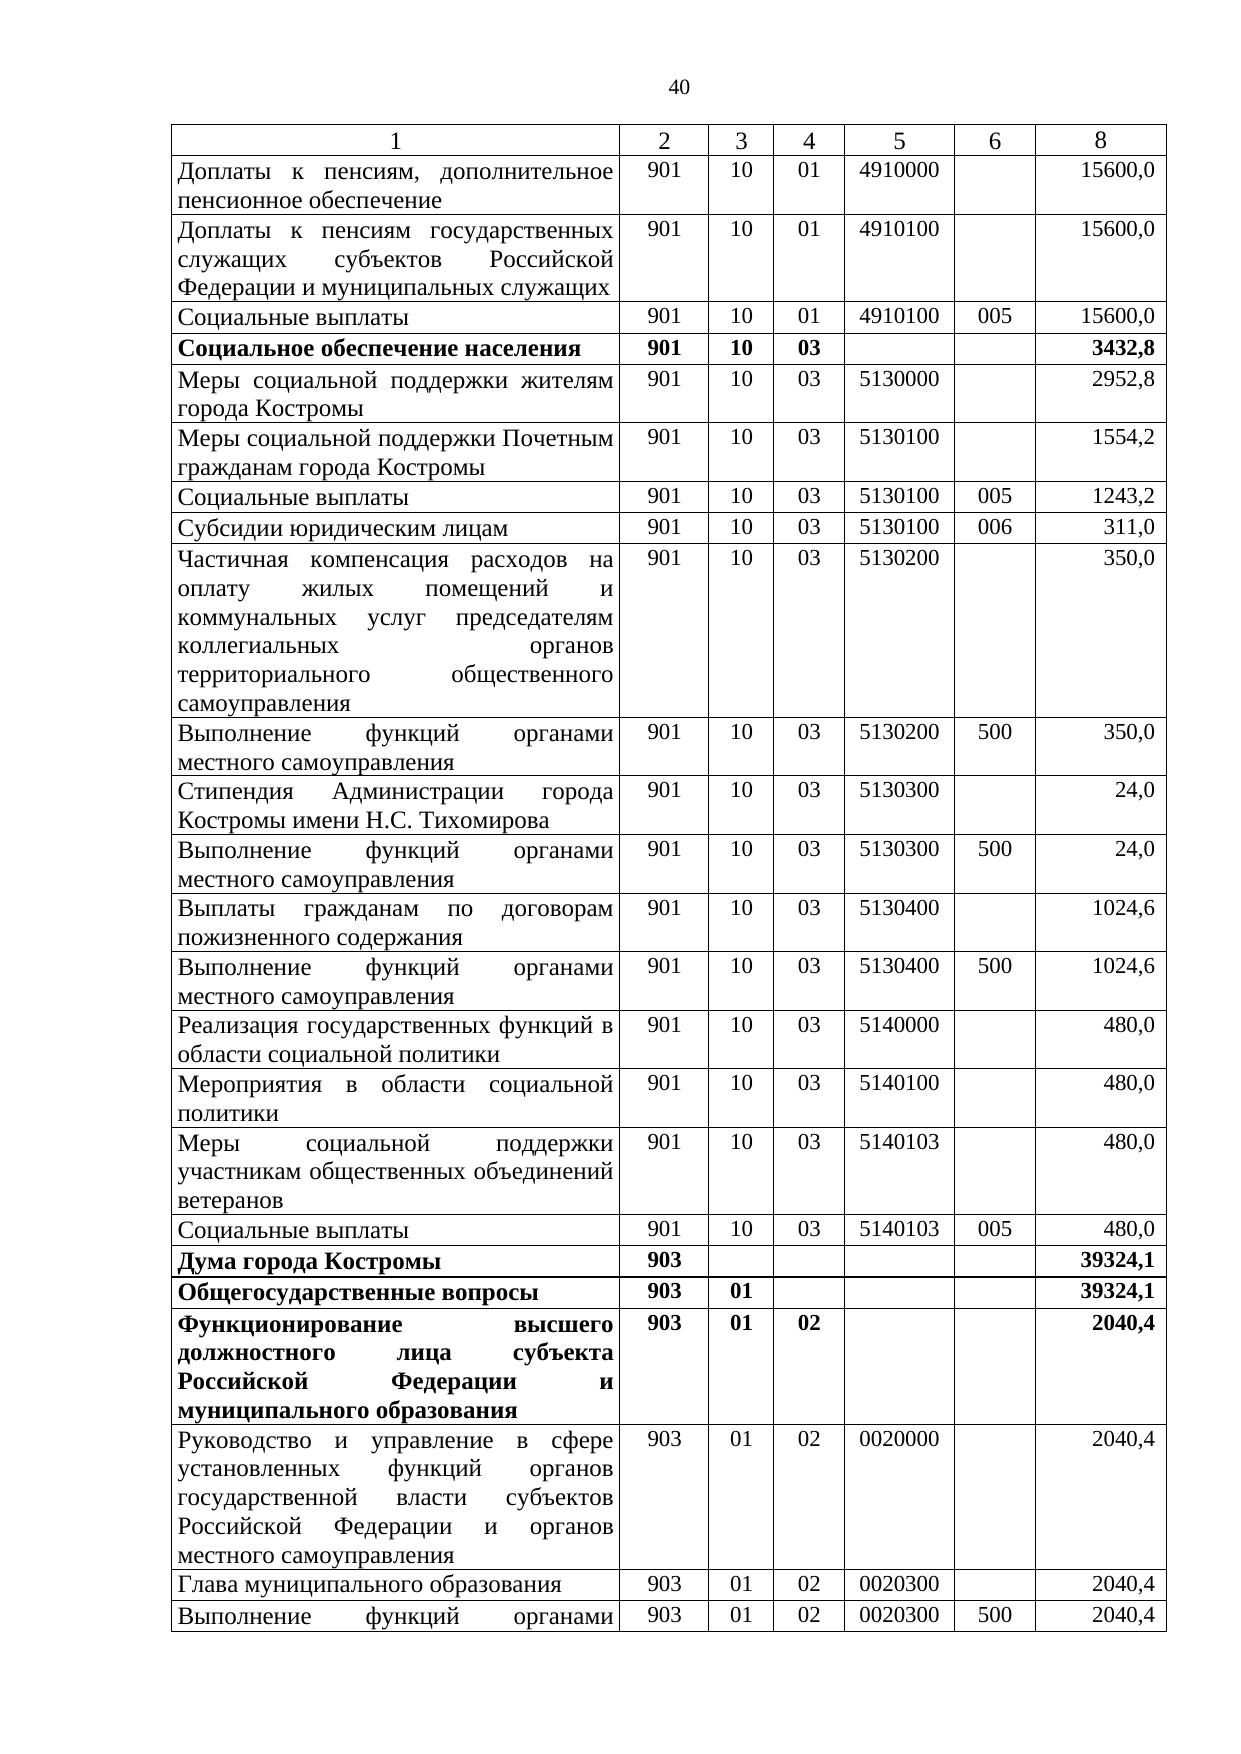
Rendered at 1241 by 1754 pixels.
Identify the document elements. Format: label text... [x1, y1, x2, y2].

table_cell 0020000 [845, 1425, 954, 1568]
table_cell 01 [709, 1601, 773, 1631]
table_header 3 [709, 125, 773, 155]
table_cell 4910100 [845, 302, 954, 332]
table_cell [955, 1246, 1035, 1276]
table_cell [1167, 364, 1209, 422]
table_cell [1167, 717, 1209, 775]
table_cell 10 [709, 952, 773, 1009]
table_cell 01 [709, 1309, 773, 1424]
table_cell 15600,0 [1036, 215, 1166, 301]
table_cell 901 [620, 1128, 708, 1214]
table_cell 5130100 [845, 482, 954, 512]
table_cell 15600,0 [1036, 302, 1166, 332]
table_cell 350,0 [1036, 544, 1166, 717]
table_cell 901 [620, 1069, 708, 1127]
table_cell 901 [620, 835, 708, 892]
table_cell 4910000 [845, 156, 954, 214]
table_cell 10 [709, 1011, 773, 1068]
table_cell Выполнение функций органами местного самоуправления [172, 718, 619, 775]
table_cell 5140103 [845, 1215, 954, 1245]
table_cell [845, 1246, 954, 1276]
table_cell [774, 1246, 844, 1276]
table_cell 901 [620, 482, 708, 512]
table_cell [1167, 1214, 1209, 1245]
table_cell [1167, 951, 1209, 1009]
table_cell 2040,4 [1036, 1425, 1166, 1568]
table_cell [709, 1246, 773, 1276]
table_cell 901 [620, 513, 708, 543]
table_cell 5130200 [845, 718, 954, 775]
table_cell 03 [774, 423, 844, 481]
table_cell [845, 1278, 954, 1308]
table_cell 24,0 [1036, 835, 1166, 892]
table_cell 0020300 [845, 1570, 954, 1600]
table_cell 10 [709, 423, 773, 481]
table_cell Выполнение функций органами [172, 1601, 619, 1631]
table_header 6 [955, 125, 1035, 155]
table_cell 1024,6 [1036, 952, 1166, 1009]
table_cell [955, 894, 1035, 951]
table_cell [1167, 1010, 1209, 1068]
table_cell [955, 1570, 1035, 1600]
table_cell Меры социальной поддержки жителям города Костромы [172, 365, 619, 422]
table_cell [1167, 1424, 1209, 1568]
table_cell 01 [709, 1278, 773, 1308]
table_cell 005 [955, 482, 1035, 512]
table_cell 903 [620, 1246, 708, 1276]
table_cell 311,0 [1036, 513, 1166, 543]
table_cell 901 [620, 776, 708, 834]
table_cell [1167, 775, 1209, 834]
table_cell 02 [774, 1309, 844, 1424]
table_cell 500 [955, 952, 1035, 1009]
table_cell 03 [774, 776, 844, 834]
table_cell [955, 1069, 1035, 1127]
table_cell 10 [709, 835, 773, 892]
table_cell 03 [774, 365, 844, 422]
table_cell 500 [955, 835, 1035, 892]
table_cell 901 [620, 952, 708, 1009]
table_cell 10 [709, 215, 773, 301]
table_cell Выполнение функций органами местного самоуправления [172, 835, 619, 892]
table_cell 10 [709, 513, 773, 543]
table_cell 480,0 [1036, 1215, 1166, 1245]
table_cell 02 [774, 1570, 844, 1600]
table_cell Социальные выплаты [172, 302, 619, 332]
table_cell 15600,0 [1036, 156, 1166, 214]
table_cell 10 [709, 776, 773, 834]
table_cell 005 [955, 302, 1035, 332]
table_cell [1167, 301, 1209, 332]
table_cell [1167, 543, 1209, 717]
table_cell 10 [709, 544, 773, 717]
table_cell [955, 776, 1035, 834]
table_cell 5130100 [845, 513, 954, 543]
table_cell 03 [774, 334, 844, 364]
table_cell [1167, 481, 1209, 512]
table_cell 2040,4 [1036, 1601, 1166, 1631]
table_cell 03 [774, 513, 844, 543]
table_cell 005 [955, 1215, 1035, 1245]
table_cell [955, 1011, 1035, 1068]
table_cell 39324,1 [1036, 1278, 1166, 1308]
table_cell [1167, 1127, 1209, 1214]
table_cell 03 [774, 482, 844, 512]
table_cell Социальные выплаты [172, 482, 619, 512]
table_cell [1167, 1276, 1209, 1308]
table_cell 901 [620, 544, 708, 717]
table_cell Социальное обеспечение населения [172, 334, 619, 364]
table_cell 901 [620, 1011, 708, 1068]
table_cell 2040,4 [1036, 1309, 1166, 1424]
table_header 2 [620, 125, 708, 155]
table_cell 0020300 [845, 1601, 954, 1631]
table_cell 5130100 [845, 423, 954, 481]
table_cell Функционирование высшего должностного лица субъекта Российской Федерации и муниципального образования [172, 1309, 619, 1424]
table_cell 901 [620, 1215, 708, 1245]
table_cell 01 [774, 302, 844, 332]
table_cell 5130400 [845, 952, 954, 1009]
table_cell 480,0 [1036, 1128, 1166, 1214]
table_header 4 [774, 125, 844, 155]
table_cell 01 [709, 1425, 773, 1568]
table_cell [955, 156, 1035, 214]
table_cell 2040,4 [1036, 1570, 1166, 1600]
table_cell 10 [709, 718, 773, 775]
table_cell Реализация государственных функций в области социальной политики [172, 1011, 619, 1068]
table_cell 03 [774, 1011, 844, 1068]
table_cell [955, 1425, 1035, 1568]
table_cell [1167, 834, 1209, 892]
table_cell 10 [709, 156, 773, 214]
table_cell 03 [774, 835, 844, 892]
table_cell 901 [620, 334, 708, 364]
table_cell 901 [620, 718, 708, 775]
table_cell 901 [620, 423, 708, 481]
table_header 1 [172, 125, 619, 155]
table_cell Частичная компенсация расходов на оплату жилых помещений и коммунальных услуг председателям коллегиальных органов территориального общественного самоуправления [172, 544, 619, 717]
table_cell [1167, 1308, 1209, 1424]
table_cell Стипендия Администрации города Костромы имени Н.С. Тихомирова [172, 776, 619, 834]
table_cell 5130000 [845, 365, 954, 422]
table_cell 02 [774, 1425, 844, 1568]
table_cell Меры социальной поддержки участникам общественных объединений ветеранов [172, 1128, 619, 1214]
table_cell 03 [774, 1128, 844, 1214]
table_cell Социальные выплаты [172, 1215, 619, 1245]
table_cell 903 [620, 1309, 708, 1424]
table_cell Мероприятия в области социальной политики [172, 1069, 619, 1127]
table_cell [1167, 1068, 1209, 1127]
table_cell 500 [955, 718, 1035, 775]
table_cell [955, 334, 1035, 364]
table_cell 03 [774, 544, 844, 717]
table_cell 10 [709, 1069, 773, 1127]
table_cell 1024,6 [1036, 894, 1166, 951]
table_cell 3432,8 [1036, 334, 1166, 364]
table_header 8 [1036, 125, 1166, 155]
table_cell [1167, 333, 1209, 364]
table_cell [955, 544, 1035, 717]
table_cell 2952,8 [1036, 365, 1166, 422]
table_cell Руководство и управление в сфере установленных функций органов государственной власти субъектов Российской Федерации и органов местного самоуправления [172, 1425, 619, 1568]
table_cell 006 [955, 513, 1035, 543]
table_cell [1167, 422, 1209, 481]
table_cell [955, 1309, 1035, 1424]
table_cell [955, 1128, 1035, 1214]
table_cell 5130400 [845, 894, 954, 951]
table_header [1167, 124, 1209, 155]
table_cell Доплаты к пенсиям, дополнительное пенсионное обеспечение [172, 156, 619, 214]
table_cell 5140100 [845, 1069, 954, 1127]
table_cell 5140000 [845, 1011, 954, 1068]
table_cell 10 [709, 1128, 773, 1214]
table_cell 350,0 [1036, 718, 1166, 775]
table_cell 901 [620, 365, 708, 422]
table_cell 901 [620, 894, 708, 951]
table_cell 10 [709, 334, 773, 364]
table_cell 1243,2 [1036, 482, 1166, 512]
table_cell Глава муниципального образования [172, 1570, 619, 1600]
table_cell 903 [620, 1425, 708, 1568]
table_cell 03 [774, 718, 844, 775]
table_header 5 [845, 125, 954, 155]
table_cell [955, 215, 1035, 301]
table_cell [774, 1278, 844, 1308]
table_cell [955, 365, 1035, 422]
table_cell Дума города Костромы [172, 1246, 619, 1276]
table_cell 10 [709, 365, 773, 422]
table_cell [1167, 1569, 1209, 1600]
table_cell 480,0 [1036, 1011, 1166, 1068]
table_cell 903 [620, 1570, 708, 1600]
table_cell 901 [620, 156, 708, 214]
table_cell 1554,2 [1036, 423, 1166, 481]
table_cell 4910100 [845, 215, 954, 301]
table_cell [1167, 1600, 1209, 1631]
table_cell [955, 1278, 1035, 1308]
table_cell 10 [709, 1215, 773, 1245]
table_cell [845, 334, 954, 364]
table_cell 01 [774, 156, 844, 214]
table_cell 03 [774, 952, 844, 1009]
table_cell 03 [774, 894, 844, 951]
table_cell 5130300 [845, 776, 954, 834]
table_cell [845, 1309, 954, 1424]
table_cell [1167, 1245, 1209, 1276]
table_cell [1167, 512, 1209, 543]
table_cell 901 [620, 302, 708, 332]
table_cell 03 [774, 1069, 844, 1127]
table_cell 01 [709, 1570, 773, 1600]
table_cell [1167, 214, 1209, 301]
table_cell 5140103 [845, 1128, 954, 1214]
table_cell 903 [620, 1601, 708, 1631]
table_cell 10 [709, 894, 773, 951]
table_cell 01 [774, 215, 844, 301]
table_cell 24,0 [1036, 776, 1166, 834]
table_cell Выполнение функций органами местного самоуправления [172, 952, 619, 1009]
table_cell [1167, 155, 1209, 214]
table_cell Меры социальной поддержки Почетным гражданам города Костромы [172, 423, 619, 481]
table_cell 5130300 [845, 835, 954, 892]
table_cell 10 [709, 482, 773, 512]
table_cell Выплаты гражданам по договорам пожизненного содержания [172, 894, 619, 951]
table_cell 02 [774, 1601, 844, 1631]
table_cell [955, 423, 1035, 481]
table_cell 901 [620, 215, 708, 301]
table_cell 5130200 [845, 544, 954, 717]
table_cell 39324,1 [1036, 1246, 1166, 1276]
table_cell [1167, 893, 1209, 951]
table_cell Субсидии юридическим лицам [172, 513, 619, 543]
table_cell 903 [620, 1278, 708, 1308]
table_cell 500 [955, 1601, 1035, 1631]
table_cell 03 [774, 1215, 844, 1245]
table_cell 10 [709, 302, 773, 332]
table_cell Общегосударственные вопросы [172, 1278, 619, 1308]
table_cell Доплаты к пенсиям государственных служащих субъектов Российской Федерации и муниципальных служащих [172, 215, 619, 301]
table_cell 480,0 [1036, 1069, 1166, 1127]
